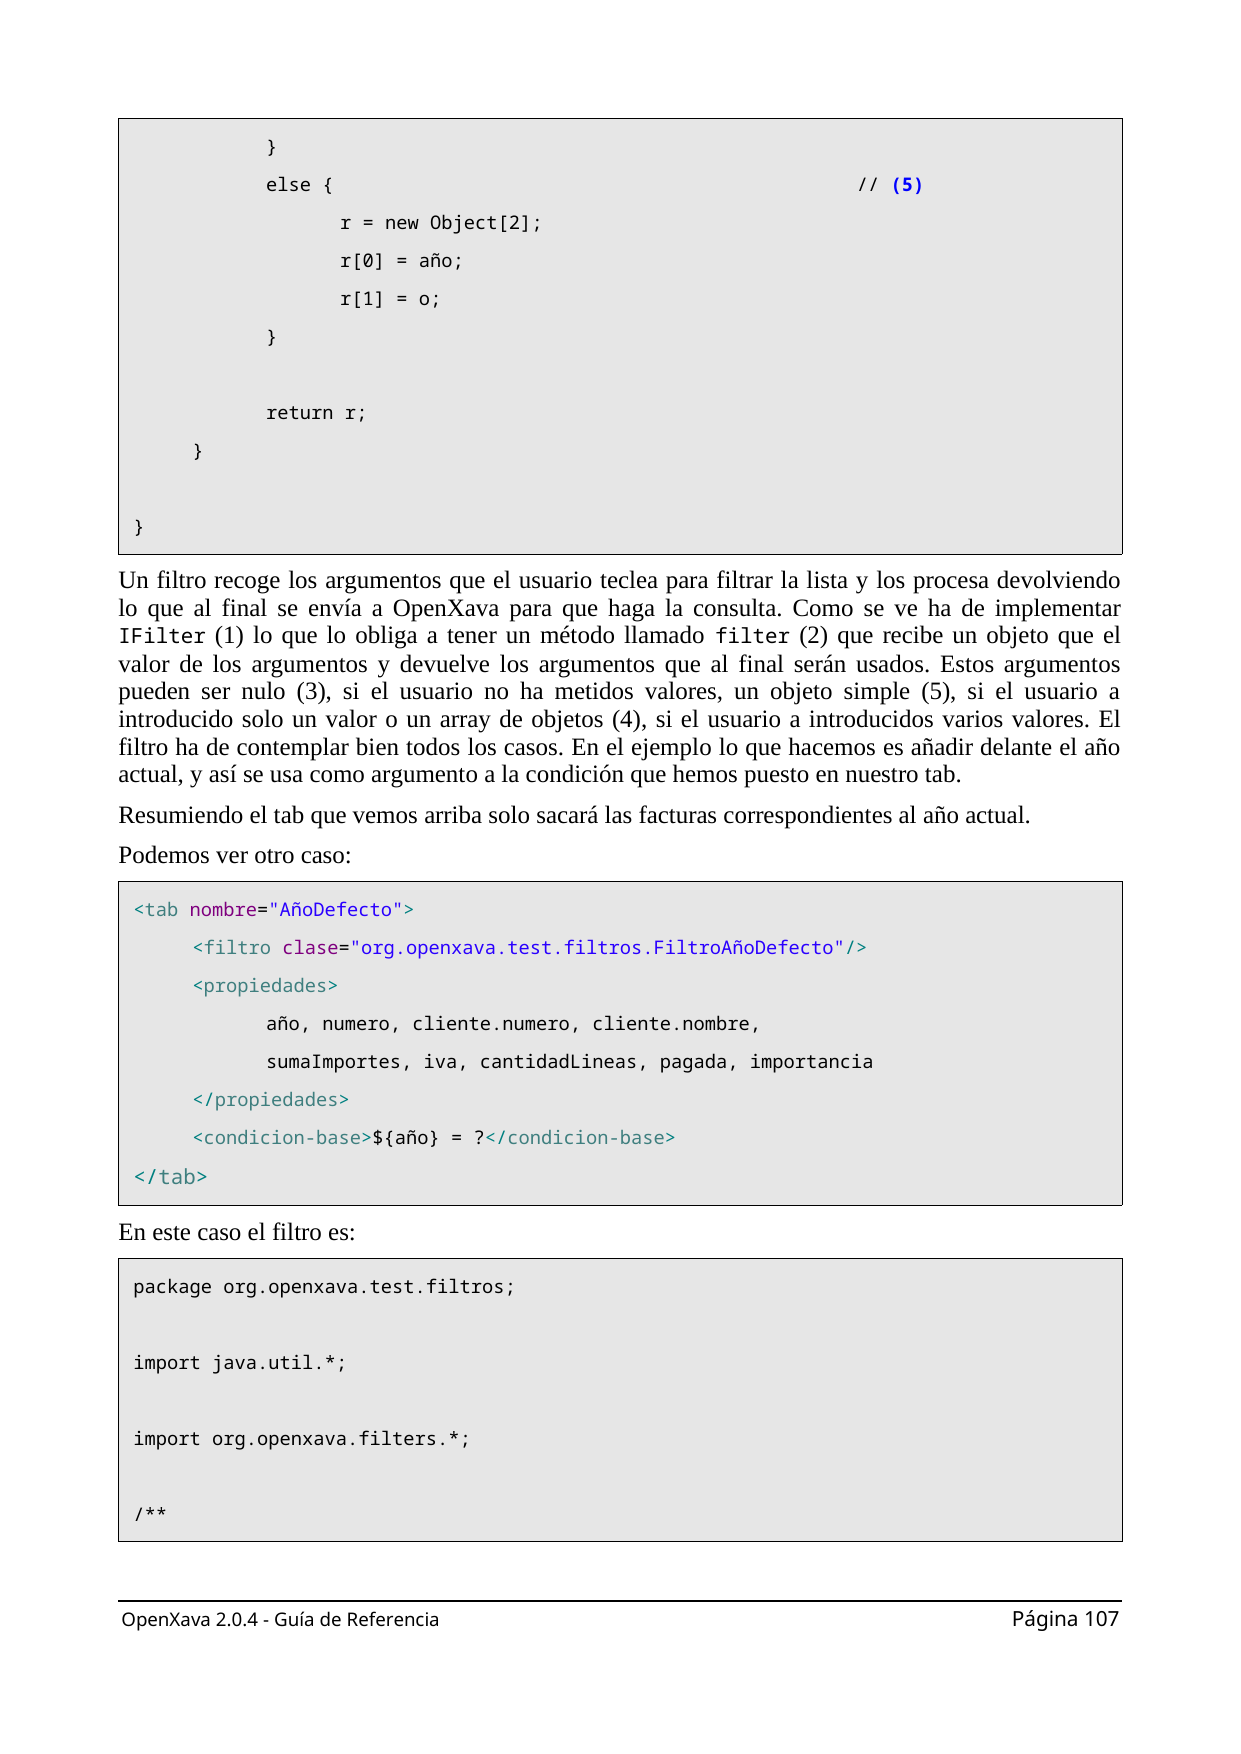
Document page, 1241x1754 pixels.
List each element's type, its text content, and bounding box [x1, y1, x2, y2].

text r[1] = o; [119, 270, 1122, 308]
text <condicion-base>${año} = ?</condicion-base> [119, 1109, 1122, 1147]
text else { // (5) [119, 156, 1122, 194]
text </propiedades> [119, 1071, 1122, 1109]
text } [119, 308, 1122, 346]
text <filtro clase="org.openxava.test.filtros.FiltroAñoDefecto"/> [119, 919, 1122, 957]
text package org.openxava.test.filtros; [119, 1259, 1122, 1296]
text </tab> [119, 1147, 1122, 1205]
text return r; [119, 384, 1122, 422]
text /** [119, 1486, 1122, 1541]
text Un filtro recoge los argumentos que el usuario teclea para filtrar la lista y los procesa devolviendo lo que al final se envía a OpenXava para que haga la consulta. Como se ve ha de implementar IFilter (1) lo que lo obliga a tener un método llamado filter (2) que recibe un objeto que el valor de los argumentos y devuelve los argumentos que al final serán usados. Estos argumentos pueden ser nulo (3), si el usuario no ha metidos valores, un objeto simple (5), si el usuario a introducido solo un valor o un array de objetos (4), si el usuario a introducidos varios valores. El filtro ha de contemplar bien todos los casos. En el ejemplo lo que hacemos es añadir delante el año actual, y así se usa como argumento a la condición que hemos puesto en nuestro tab. [118, 566, 1122, 788]
text En este caso el filtro es: [118, 1218, 1122, 1246]
text } [119, 119, 1122, 156]
text r = new Object[2]; [119, 194, 1122, 232]
text } [119, 498, 1122, 554]
text import org.openxava.filters.*; [119, 1410, 1122, 1448]
text r[0] = año; [119, 232, 1122, 270]
text Resumiendo el tab que vemos arriba solo sacará las facturas correspondientes al año actual. [118, 801, 1122, 828]
text año, numero, cliente.numero, cliente.nombre, [119, 995, 1122, 1033]
text <propiedades> [119, 957, 1122, 995]
text Podemos ver otro caso: [118, 841, 1122, 869]
text import java.util.*; [119, 1334, 1122, 1372]
text } [119, 422, 1122, 460]
text sumaImportes, iva, cantidadLineas, pagada, importancia [119, 1033, 1122, 1071]
text <tab nombre="AñoDefecto"> [119, 882, 1122, 919]
